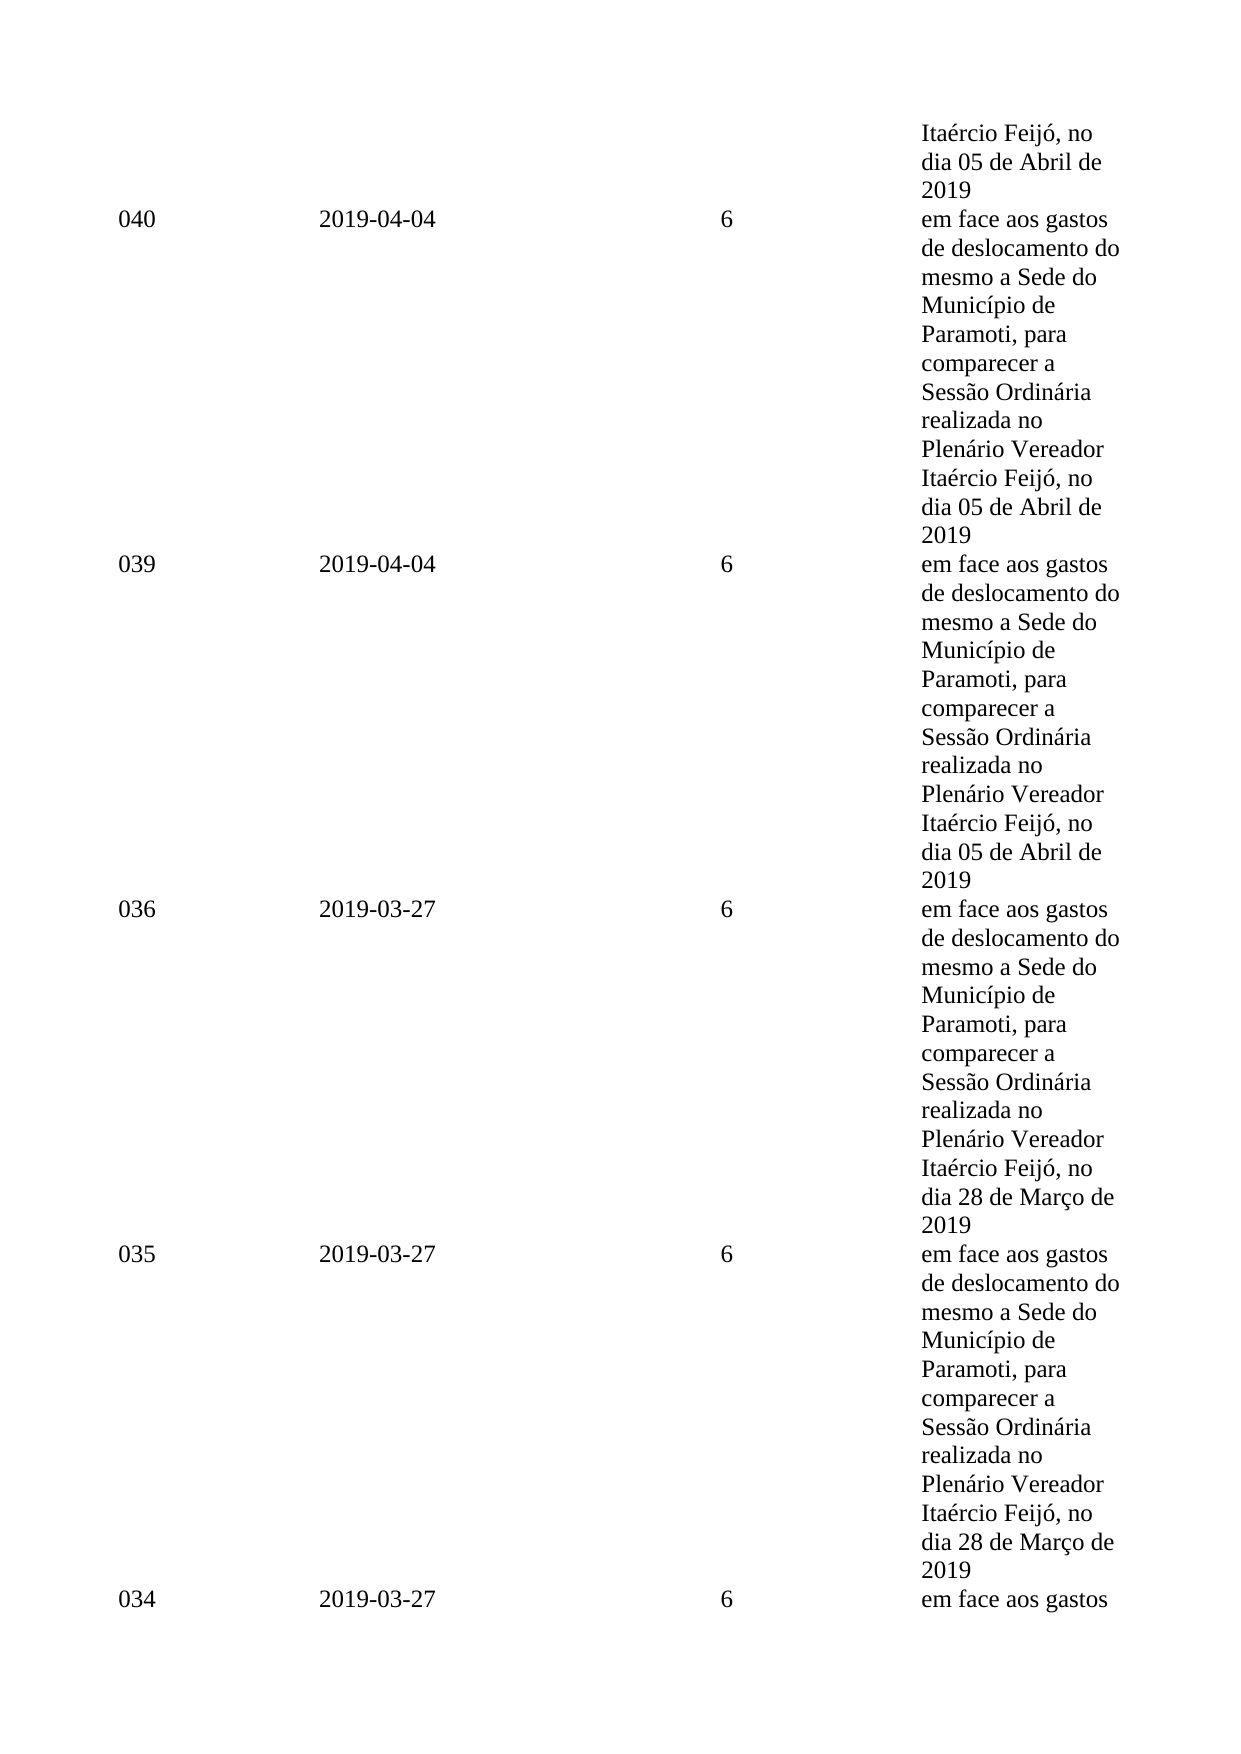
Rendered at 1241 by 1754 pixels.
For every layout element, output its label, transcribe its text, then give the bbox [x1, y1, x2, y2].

table_cell 2019-04-04 [319, 549, 519, 894]
table_cell [720, 118, 921, 204]
table_cell 036 [118, 894, 319, 1239]
table_cell em face aos gastos de deslocamento do mesmo a Sede do Município de Paramoti, para comparecer a Sessão Ordinária realizada no Plenário Vereador Itaércio Feijó, no dia 28 de Março de 2019 [921, 1239, 1122, 1584]
table_cell [520, 894, 720, 1239]
table_cell 6 [720, 894, 921, 1239]
table_cell em face aos gastos de deslocamento do mesmo a Sede do Município de Paramoti, para comparecer a Sessão Ordinária realizada no Plenário Vereador Itaércio Feijó, no dia 05 de Abril de 2019 [921, 204, 1122, 549]
table_cell 6 [720, 549, 921, 894]
table_cell 2019-04-04 [319, 204, 519, 549]
table_cell 034 [118, 1584, 319, 1613]
table_cell em face aos gastos [921, 1584, 1122, 1613]
table_cell 6 [720, 1239, 921, 1584]
table_cell 6 [720, 1584, 921, 1613]
table_cell [118, 118, 319, 204]
table_cell [520, 118, 720, 204]
table_cell 2019-03-27 [319, 1584, 519, 1613]
table_cell em face aos gastos de deslocamento do mesmo a Sede do Município de Paramoti, para comparecer a Sessão Ordinária realizada no Plenário Vereador Itaércio Feijó, no dia 28 de Março de 2019 [921, 894, 1122, 1239]
table_cell em face aos gastos de deslocamento do mesmo a Sede do Município de Paramoti, para comparecer a Sessão Ordinária realizada no Plenário Vereador Itaércio Feijó, no dia 05 de Abril de 2019 [921, 549, 1122, 894]
table_cell [520, 204, 720, 549]
table_cell [520, 1584, 720, 1613]
table_cell [319, 118, 519, 204]
table_cell 6 [720, 204, 921, 549]
table_cell 040 [118, 204, 319, 549]
table_cell 035 [118, 1239, 319, 1584]
table_cell 2019-03-27 [319, 1239, 519, 1584]
table_cell 039 [118, 549, 319, 894]
table_cell [520, 1239, 720, 1584]
table_cell 2019-03-27 [319, 894, 519, 1239]
table_cell [520, 549, 720, 894]
table_cell Itaércio Feijó, no dia 05 de Abril de 2019 [921, 118, 1122, 204]
